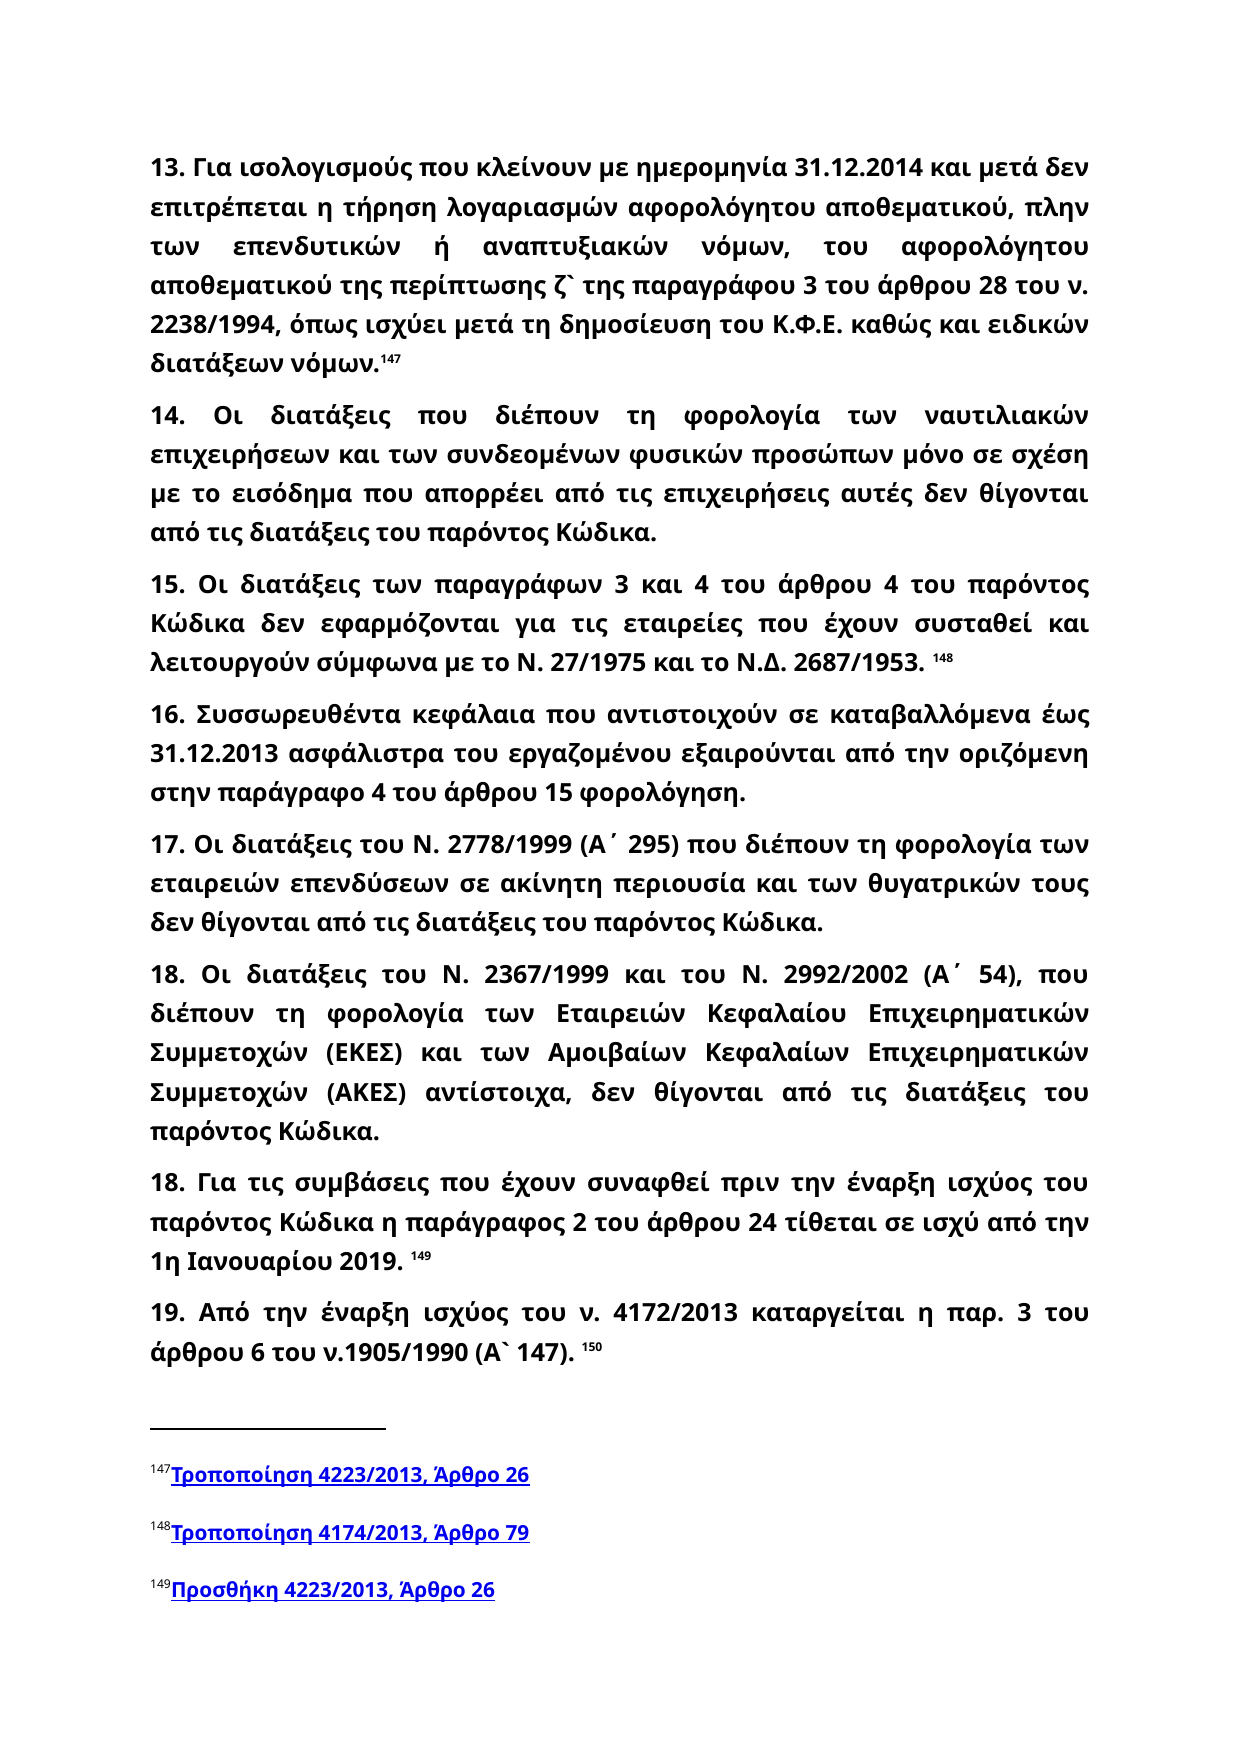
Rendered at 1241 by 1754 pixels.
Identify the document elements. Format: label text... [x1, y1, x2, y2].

text 19. Από την έναρξη ισχύος του ν. 4172/2013 καταργείται η παρ. 3 του άρθρου 6 του ν.1905/1990 (Α` 147). [150, 1295, 1090, 1368]
text Τροποποίηση 4174/2013, Άρθρο 79 [150, 1518, 1090, 1546]
text 18. Για τις συμβάσεις που έχουν συναφθεί πριν την έναρξη ισχύος του παρόντος Κώδικα η παράγραφος 2 του άρθρου 24 τίθεται σε ισχύ από την 1η Ιανουαρίου 2019. [150, 1165, 1090, 1277]
text 18. Οι διατάξεις του Ν. 2367/1999 και του Ν. 2992/2002 (Α΄ 54), που διέπουν τη φορολογία των Εταιρειών Κεφαλαίου Επιχειρηματικών Συμμετοχών (ΕΚΕΣ) και των Αμοιβαίων Κεφαλαίων Επιχειρηματικών Συμμετοχών (ΑΚΕΣ) αντίστοιχα, δεν θίγονται από τις διατάξεις του παρόντος Κώδικα. [150, 957, 1090, 1147]
text 13. Για ισολογισμούς που κλείνουν με ημερομηνία 31.12.2014 και μετά δεν επιτρέπεται η τήρηση λογαριασμών αφορολόγητου αποθεματικού, πλην των επενδυτικών ή αναπτυξιακών νόμων, του αφορολόγητου αποθεματικού της περίπτωσης ζ` της παραγράφου 3 του άρθρου 28 του ν. 2238/1994, όπως ισχύει μετά τη δημοσίευση του Κ.Φ.Ε. καθώς και ειδικών διατάξεων νόμων. [150, 150, 1090, 380]
text Τροποποίηση 4223/2013, Άρθρο 26 [150, 1460, 1090, 1489]
text 17. Οι διατάξεις του Ν. 2778/1999 (Α΄ 295) που διέπουν τη φορολογία των εταιρειών επενδύσεων σε ακίνητη περιουσία και των θυγατρικών τους δεν θίγονται από τις διατάξεις του παρόντος Κώδικα. [150, 827, 1090, 939]
text 14. Οι διατάξεις που διέπουν τη φορολογία των ναυτιλιακών επιχειρήσεων και των συνδεομένων φυσικών προσώπων μόνο σε σχέση με το εισόδημα που απορρέει από τις επιχειρήσεις αυτές δεν θίγονται από τις διατάξεις του παρόντος Κώδικα. [150, 397, 1090, 549]
text 15. Οι διατάξεις των παραγράφων 3 και 4 του άρθρου 4 του παρόντος Κώδικα δεν εφαρμόζονται για τις εταιρείες που έχουν συσταθεί και λειτουργούν σύμφωνα με το Ν. 27/1975 και το Ν.Δ. 2687/1953. [150, 567, 1090, 679]
text 16. Συσσωρευθέντα κεφάλαια που αντιστοιχούν σε καταβαλλόμενα έως 31.12.2013 ασφάλιστρα του εργαζομένου εξαιρούνται από την οριζόμενη στην παράγραφο 4 του άρθρου 15 φορολόγηση. [150, 697, 1090, 809]
text Προσθήκη 4223/2013, Άρθρο 26 [150, 1576, 1090, 1604]
